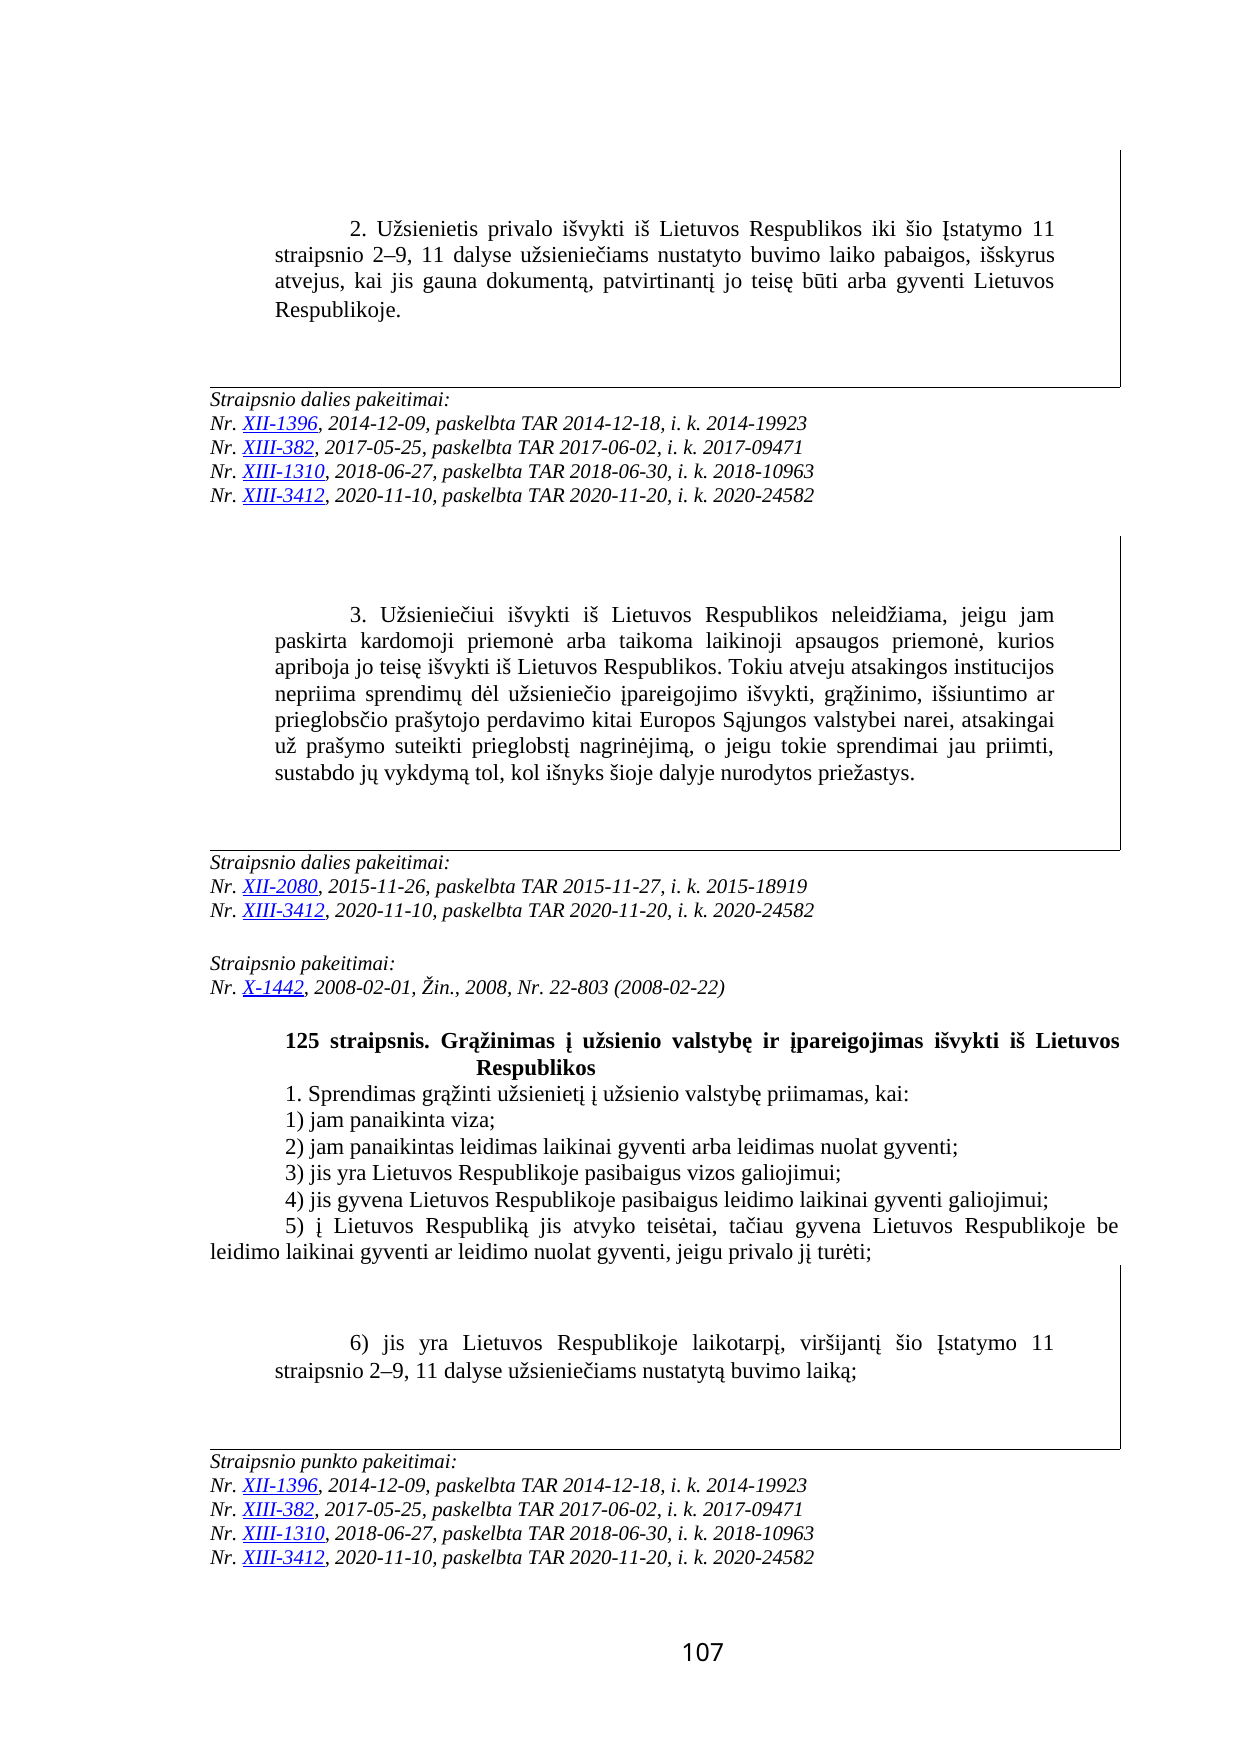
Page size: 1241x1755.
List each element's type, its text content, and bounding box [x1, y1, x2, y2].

text Nr. XIII-3412, 2020-11-10, paskelbta TAR 2020-11-20, i. k. 2020-24582 [210, 483, 1120, 507]
text Nr. XIII-1310, 2018-06-27, paskelbta TAR 2018-06-30, i. k. 2018-10963 [210, 459, 1120, 483]
text Nr. XII-1396, 2014-12-09, paskelbta TAR 2014-12-18, i. k. 2014-19923 [210, 1473, 1120, 1497]
text Nr. XIII-1310, 2018-06-27, paskelbta TAR 2018-06-30, i. k. 2018-10963 [210, 1521, 1120, 1545]
text Nr. XII-2080, 2015-11-26, paskelbta TAR 2015-11-27, i. k. 2015-18919 [210, 874, 1120, 898]
text 6) jis yra Lietuvos Respublikoje laikotarpį, viršijantį šio Įstatymo 11 straipsnio 2–9, 11 dalyse užsieniečiams nustatytą buvimo laiką; [210, 1265, 1120, 1449]
text 5) į Lietuvos Respubliką jis atvyko teisėtai, tačiau gyvena Lietuvos Respublikoje be leidimo laikinai gyventi ar leidimo nuolat gyventi, jeigu privalo jį turėti; [210, 1212, 1120, 1265]
text Nr. XIII-382, 2017-05-25, paskelbta TAR 2017-06-02, i. k. 2017-09471 [210, 1497, 1120, 1521]
text 3. Užsieniečiui išvykti iš Lietuvos Respublikos neleidžiama, jeigu jam paskirta kardomoji priemonė arba taikoma laikinoji apsaugos priemonė, kurios apriboja jo teisę išvykti iš Lietuvos Respublikos. Tokiu atveju atsakingos institucijos nepriima sprendimų dėl užsieniečio įpareigojimo išvykti, grąžinimo, išsiuntimo ar prieglobsčio prašytojo perdavimo kitai Europos Sąjungos valstybei narei, atsakingai už prašymo suteikti prieglobstį nagrinėjimą, o jeigu tokie sprendimai jau priimti, sustabdo jų vykdymą tol, kol išnyks šioje dalyje nurodytos priežastys. [210, 536, 1120, 850]
text Straipsnio punkto pakeitimai: [210, 1449, 1120, 1473]
text 1) jam panaikinta viza; [210, 1107, 1120, 1133]
text 2) jam panaikintas leidimas laikinai gyventi arba leidimas nuolat gyventi; [210, 1133, 1120, 1159]
text Straipsnio dalies pakeitimai: [210, 387, 1120, 411]
text 3) jis yra Lietuvos Respublikoje pasibaigus vizos galiojimui; [210, 1159, 1120, 1186]
text Nr. XIII-3412, 2020-11-10, paskelbta TAR 2020-11-20, i. k. 2020-24582 [210, 1545, 1120, 1569]
text Nr. XIII-382, 2017-05-25, paskelbta TAR 2017-06-02, i. k. 2017-09471 [210, 435, 1120, 459]
text 2. Užsienietis privalo išvykti iš Lietuvos Respublikos iki šio Įstatymo 11 straipsnio 2–9, 11 dalyse užsieniečiams nustatyto buvimo laiko pabaigos, išskyrus atvejus, kai jis gauna dokumentą, patvirtinantį jo teisę būti arba gyventi Lietuvos Respublikoje. [210, 150, 1120, 387]
text Straipsnio pakeitimai: [210, 951, 1120, 975]
text Straipsnio dalies pakeitimai: [210, 850, 1120, 874]
text 1. Sprendimas grąžinti užsienietį į užsienio valstybę priimamas, kai: [210, 1080, 1120, 1107]
text Nr. XIII-3412, 2020-11-10, paskelbta TAR 2020-11-20, i. k. 2020-24582 [210, 898, 1120, 922]
text 125 straipsnis. Grąžinimas į užsienio valstybę ir įpareigojimas išvykti iš Lietuvos Respublikos [285, 1027, 1120, 1080]
text 4) jis gyvena Lietuvos Respublikoje pasibaigus leidimo laikinai gyventi galiojimui; [210, 1186, 1120, 1212]
text Nr. XII-1396, 2014-12-09, paskelbta TAR 2014-12-18, i. k. 2014-19923 [210, 411, 1120, 435]
text Nr. X-1442, 2008-02-01, Žin., 2008, Nr. 22-803 (2008-02-22) [210, 975, 1120, 999]
